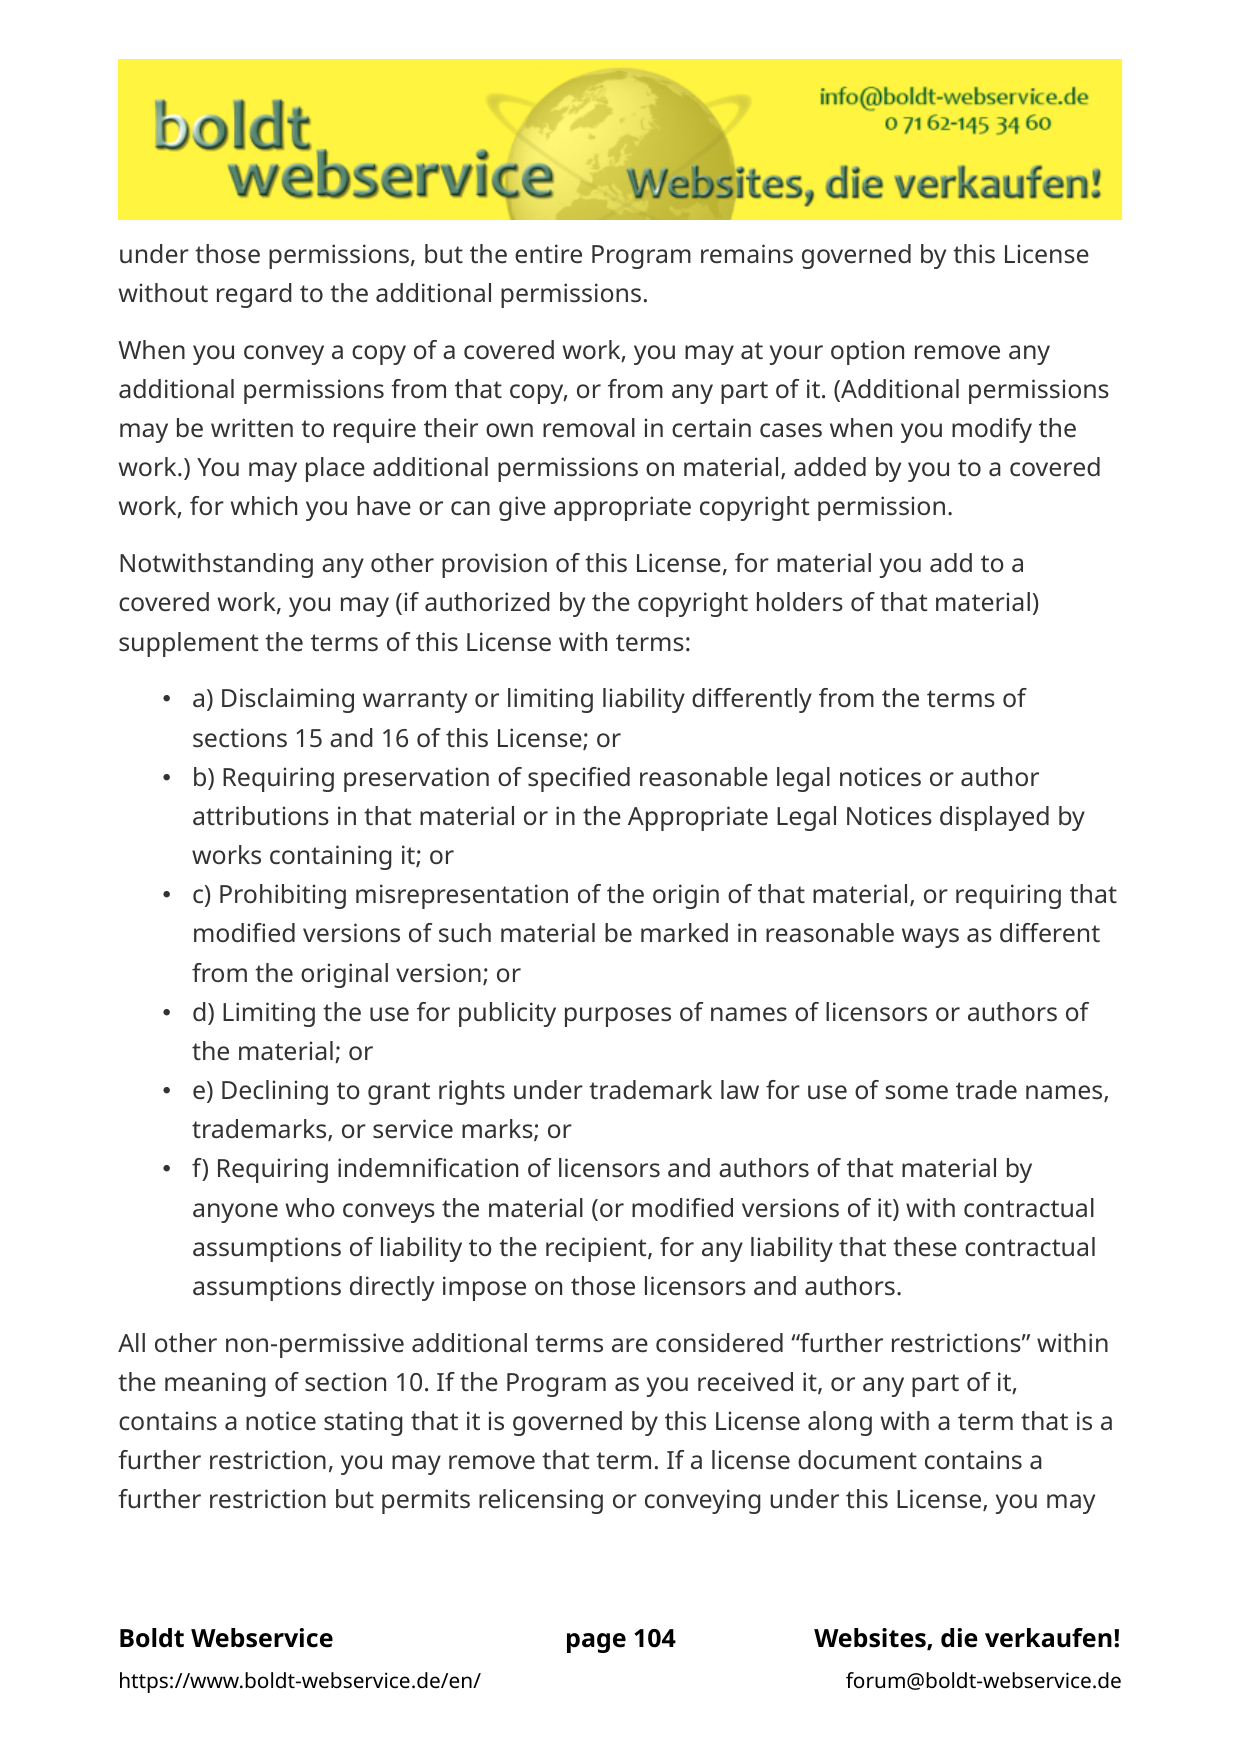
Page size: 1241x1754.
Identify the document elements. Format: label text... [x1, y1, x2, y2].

list b) Requiring preservation of specified reasonable legal notices or author attributions in that material or in the Appropriate Legal Notices displayed by works containing it; or [162, 759, 1122, 872]
text All other non-permissive additional terms are considered “further restrictions” within the meaning of section 10. If the Program as you received it, or any part of it, contains a notice stating that it is governed by this License along with a term that is a further restriction, you may remove that term. If a license document contains a further restriction but permits relicensing or conveying under this License, you may [118, 1325, 1122, 1516]
text under those permissions, but the entire Program remains governed by this License without regard to the additional permissions. [118, 236, 1122, 309]
list f) Requiring indemnification of licensors and authors of that material by anyone who conveys the material (or modified versions of it) with contractual assumptions of liability to the recipient, for any liability that these contractual assumptions directly impose on those licensors and authors. [162, 1151, 1122, 1303]
list d) Limiting the use for publicity purposes of names of licensors or authors of the material; or [162, 994, 1122, 1068]
text When you convey a copy of a covered work, you may at your option remove any additional permissions from that copy, or from any part of it. (Additional permissions may be written to require their own removal in certain cases when you modify the work.) You may place additional permissions on material, added by you to a covered work, for which you have or can give appropriate copyright permission. [118, 332, 1122, 523]
list c) Prohibiting misrepresentation of the origin of that material, or requiring that modified versions of such material be marked in reasonable ways as different from the original version; or [162, 877, 1122, 989]
picture [118, 59, 1123, 220]
list e) Declining to grant rights under trademark law for use of some trade names, trademarks, or service marks; or [162, 1073, 1122, 1146]
text Notwithstanding any other provision of this License, for material you add to a covered work, you may (if authorized by the copyright holders of that material) supplement the terms of this License with terms: [118, 546, 1122, 658]
list a) Disclaiming warranty or limiting liability differently from the terms of sections 15 and 16 of this License; or [162, 681, 1122, 754]
